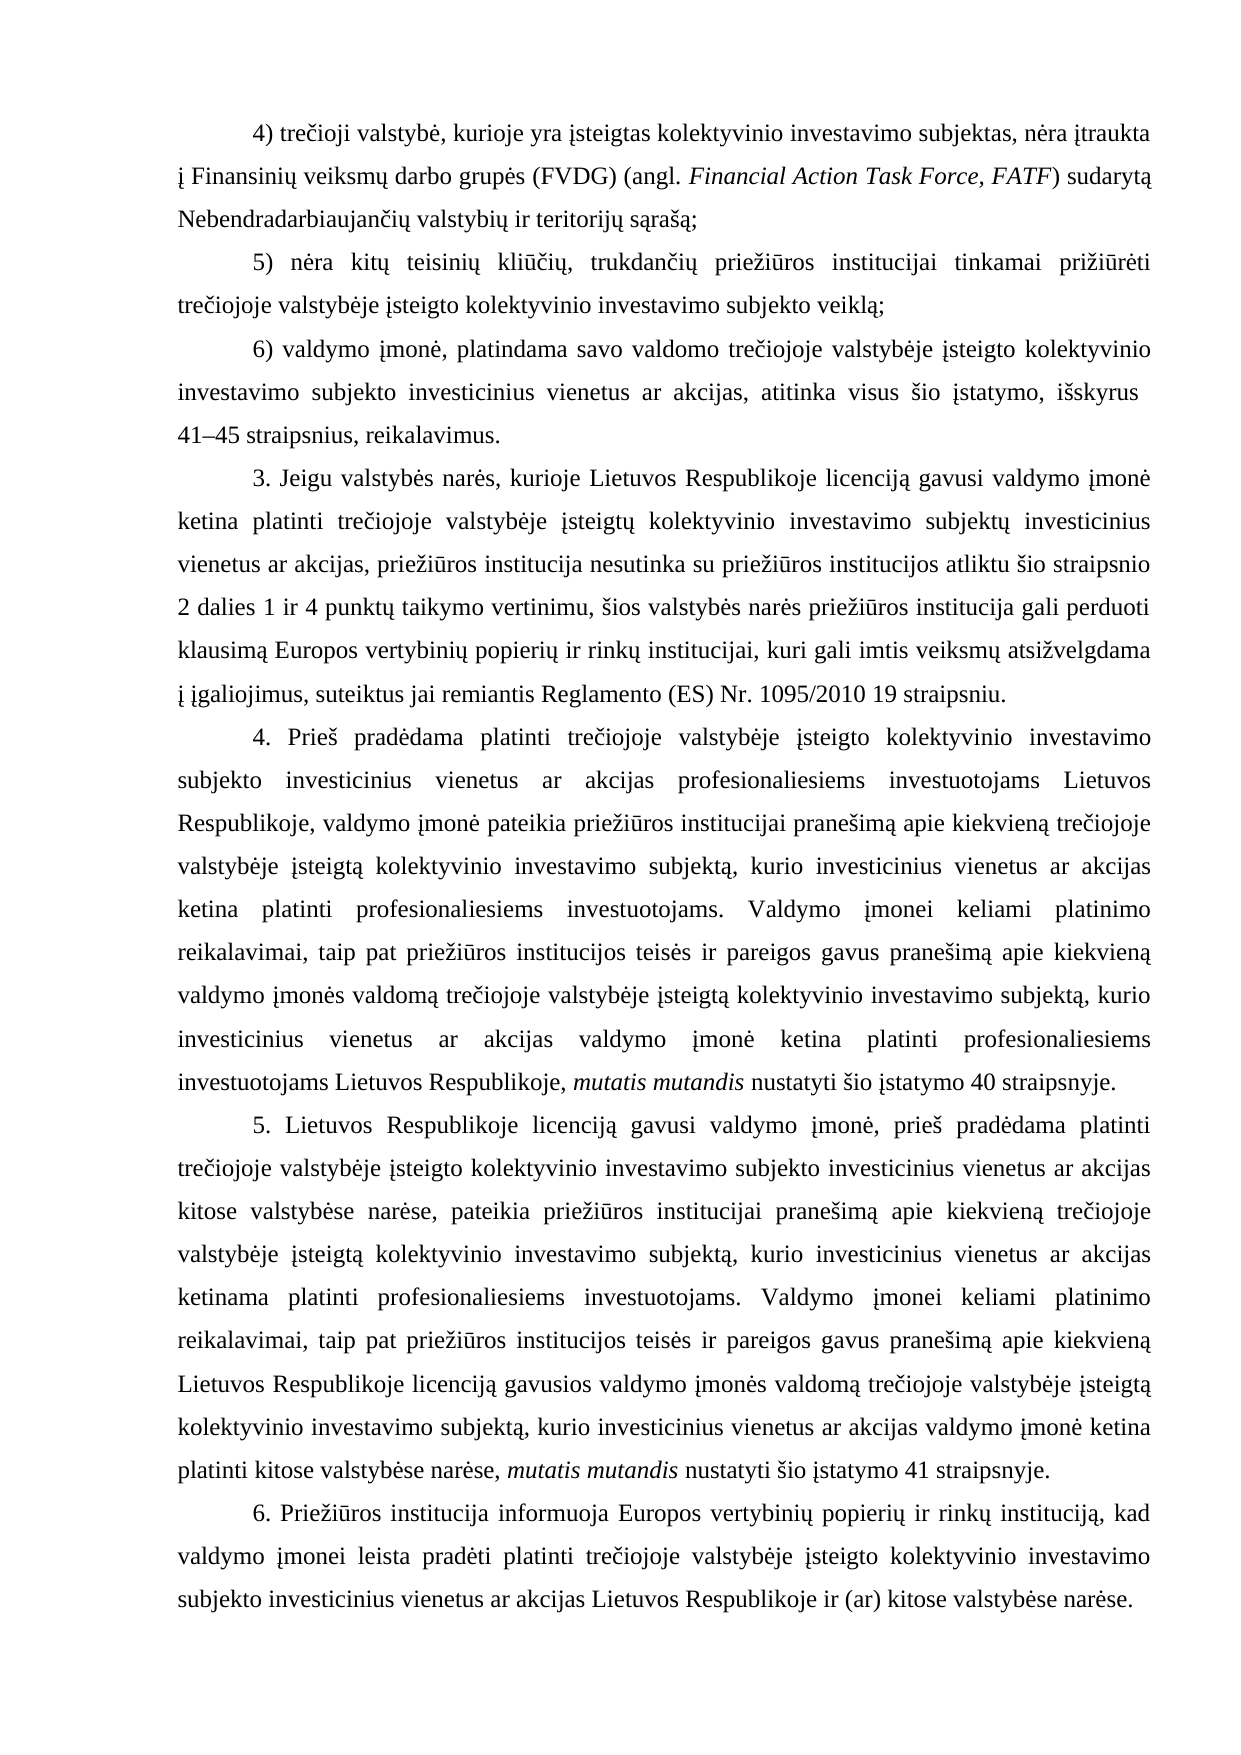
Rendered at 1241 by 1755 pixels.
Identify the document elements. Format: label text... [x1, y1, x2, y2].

text 6. Priežiūros institucija informuoja Europos vertybinių popierių ir rinkų instituciją, kad valdymo įmonei leista pradėti platinti trečiojoje valstybėje įsteigto kolektyvinio investavimo subjekto investicinius vienetus ar akcijas Lietuvos Respublikoje ir (ar) kitose valstybėse narėse. [177, 1498, 1152, 1613]
text 5. Lietuvos Respublikoje licenciją gavusi valdymo įmonė, prieš pradėdama platinti trečiojoje valstybėje įsteigto kolektyvinio investavimo subjekto investicinius vienetus ar akcijas kitose valstybėse narėse, pateikia priežiūros institucijai pranešimą apie kiekvieną trečiojoje valstybėje įsteigtą kolektyvinio investavimo subjektą, kurio investicinius vienetus ar akcijas ketinama platinti profesionaliesiems investuotojams. Valdymo įmonei keliami platinimo reikalavimai, taip pat priežiūros institucijos teisės ir pareigos gavus pranešimą apie kiekvieną Lietuvos Respublikoje licenciją gavusios valdymo įmonės valdomą trečiojoje valstybėje įsteigtą kolektyvinio investavimo subjektą, kurio investicinius vienetus ar akcijas valdymo įmonė ketina platinti kitose valstybėse narėse, mutatis mutandis nustatyti šio įstatymo 41 straipsnyje. [177, 1110, 1152, 1484]
text 5) nėra kitų teisinių kliūčių, trukdančių priežiūros institucijai tinkamai prižiūrėti trečiojoje valstybėje įsteigto kolektyvinio investavimo subjekto veiklą; [177, 247, 1152, 319]
text 4. Prieš pradėdama platinti trečiojoje valstybėje įsteigto kolektyvinio investavimo subjekto investicinius vienetus ar akcijas profesionaliesiems investuotojams Lietuvos Respublikoje, valdymo įmonė pateikia priežiūros institucijai pranešimą apie kiekvieną trečiojoje valstybėje įsteigtą kolektyvinio investavimo subjektą, kurio investicinius vienetus ar akcijas ketina platinti profesionaliesiems investuotojams. Valdymo įmonei keliami platinimo reikalavimai, taip pat priežiūros institucijos teisės ir pareigos gavus pranešimą apie kiekvieną valdymo įmonės valdomą trečiojoje valstybėje įsteigtą kolektyvinio investavimo subjektą, kurio investicinius vienetus ar akcijas valdymo įmonė ketina platinti profesionaliesiems investuotojams Lietuvos Respublikoje, mutatis mutandis nustatyti šio įstatymo 40 straipsnyje. [177, 722, 1152, 1096]
text 3. Jeigu valstybės narės, kurioje Lietuvos Respublikoje licenciją gavusi valdymo įmonė ketina platinti trečiojoje valstybėje įsteigtų kolektyvinio investavimo subjektų investicinius vienetus ar akcijas, priežiūros institucija nesutinka su priežiūros institucijos atliktu šio straipsnio 2 dalies 1 ir 4 punktų taikymo vertinimu, šios valstybės narės priežiūros institucija gali perduoti klausimą Europos vertybinių popierių ir rinkų institucijai, kuri gali imtis veiksmų atsižvelgdama į įgaliojimus, suteiktus jai remiantis Reglamento (ES) Nr. 1095/2010 19 straipsniu. [177, 463, 1152, 707]
text 4) trečioji valstybė, kurioje yra įsteigtas kolektyvinio investavimo subjektas, nėra įtraukta į Finansinių veiksmų darbo grupės (FVDG) (angl. Financial Action Task Force, FATF) sudarytą Nebendradarbiaujančių valstybių ir teritorijų sąrašą; [177, 118, 1152, 233]
text 6) valdymo įmonė, platindama savo valdomo trečiojoje valstybėje įsteigto kolektyvinio investavimo subjekto investicinius vienetus ar akcijas, atitinka visus šio įstatymo, išskyrus 41–45 straipsnius, reikalavimus. [177, 334, 1152, 449]
